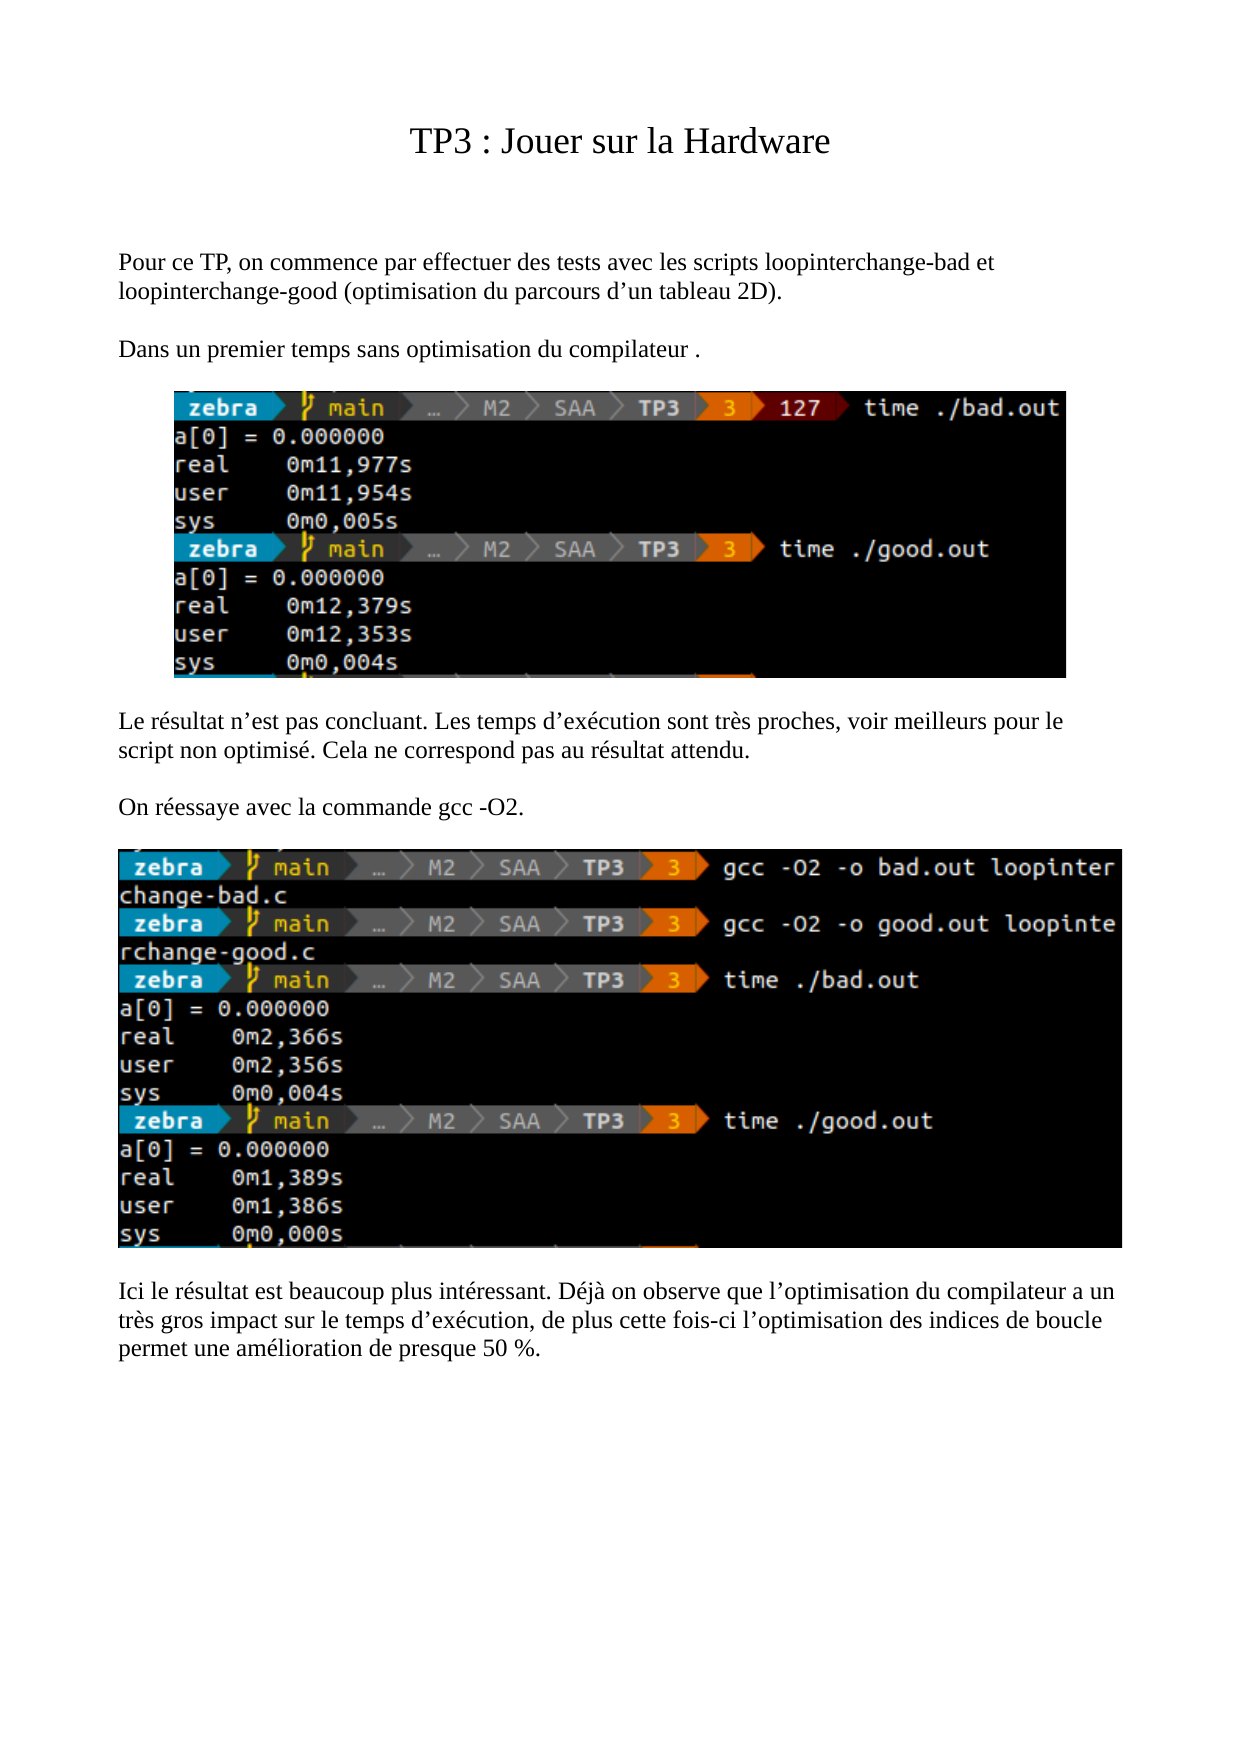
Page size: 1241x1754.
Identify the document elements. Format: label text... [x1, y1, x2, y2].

picture [149, 1111, 175, 1128]
picture [178, 1117, 188, 1128]
text Le résultat n’est pas concluant. Les temps d’exécution sont très proches, voir meilleurs pour le script non optimisé. Cela ne correspond pas au résultat attendu. [118, 706, 1122, 763]
picture [233, 404, 243, 415]
picture [246, 545, 256, 557]
text TP3 : Jouer sur la Hardware [118, 118, 1122, 161]
picture [203, 404, 215, 415]
picture [204, 545, 215, 557]
picture [118, 849, 1123, 1248]
picture [178, 976, 188, 988]
picture [136, 863, 145, 875]
picture [149, 970, 175, 988]
picture [190, 545, 200, 557]
picture [246, 404, 256, 415]
picture [218, 539, 230, 557]
picture [174, 391, 1067, 678]
picture [190, 404, 200, 416]
picture [218, 398, 230, 415]
picture [135, 1117, 145, 1128]
picture [135, 976, 145, 988]
picture [135, 919, 145, 931]
picture [191, 1117, 202, 1128]
text On réessaye avec la commande gcc -O2. [118, 792, 1122, 821]
text Pour ce TP, on commence par effectuer des tests avec les scripts loopinterchange-bad et loopinterchange-good (optimisation du parcours d’un tableau 2D). [118, 247, 1122, 305]
text Dans un premier temps sans optimisation du compilateur . [118, 334, 1122, 362]
picture [178, 919, 188, 931]
text Ici le résultat est beaucoup plus intéressant. Déjà on observe que l’optimisation du compilateur a un très gros impact sur le temps d’exécution, de plus cette fois-ci l’optimisation des indices de boucle permet une amélioration de presque 50 %. [118, 1276, 1122, 1362]
picture [178, 863, 188, 875]
picture [233, 545, 243, 557]
picture [191, 863, 202, 875]
picture [149, 857, 175, 875]
picture [191, 976, 202, 988]
picture [149, 913, 175, 931]
picture [191, 919, 202, 931]
